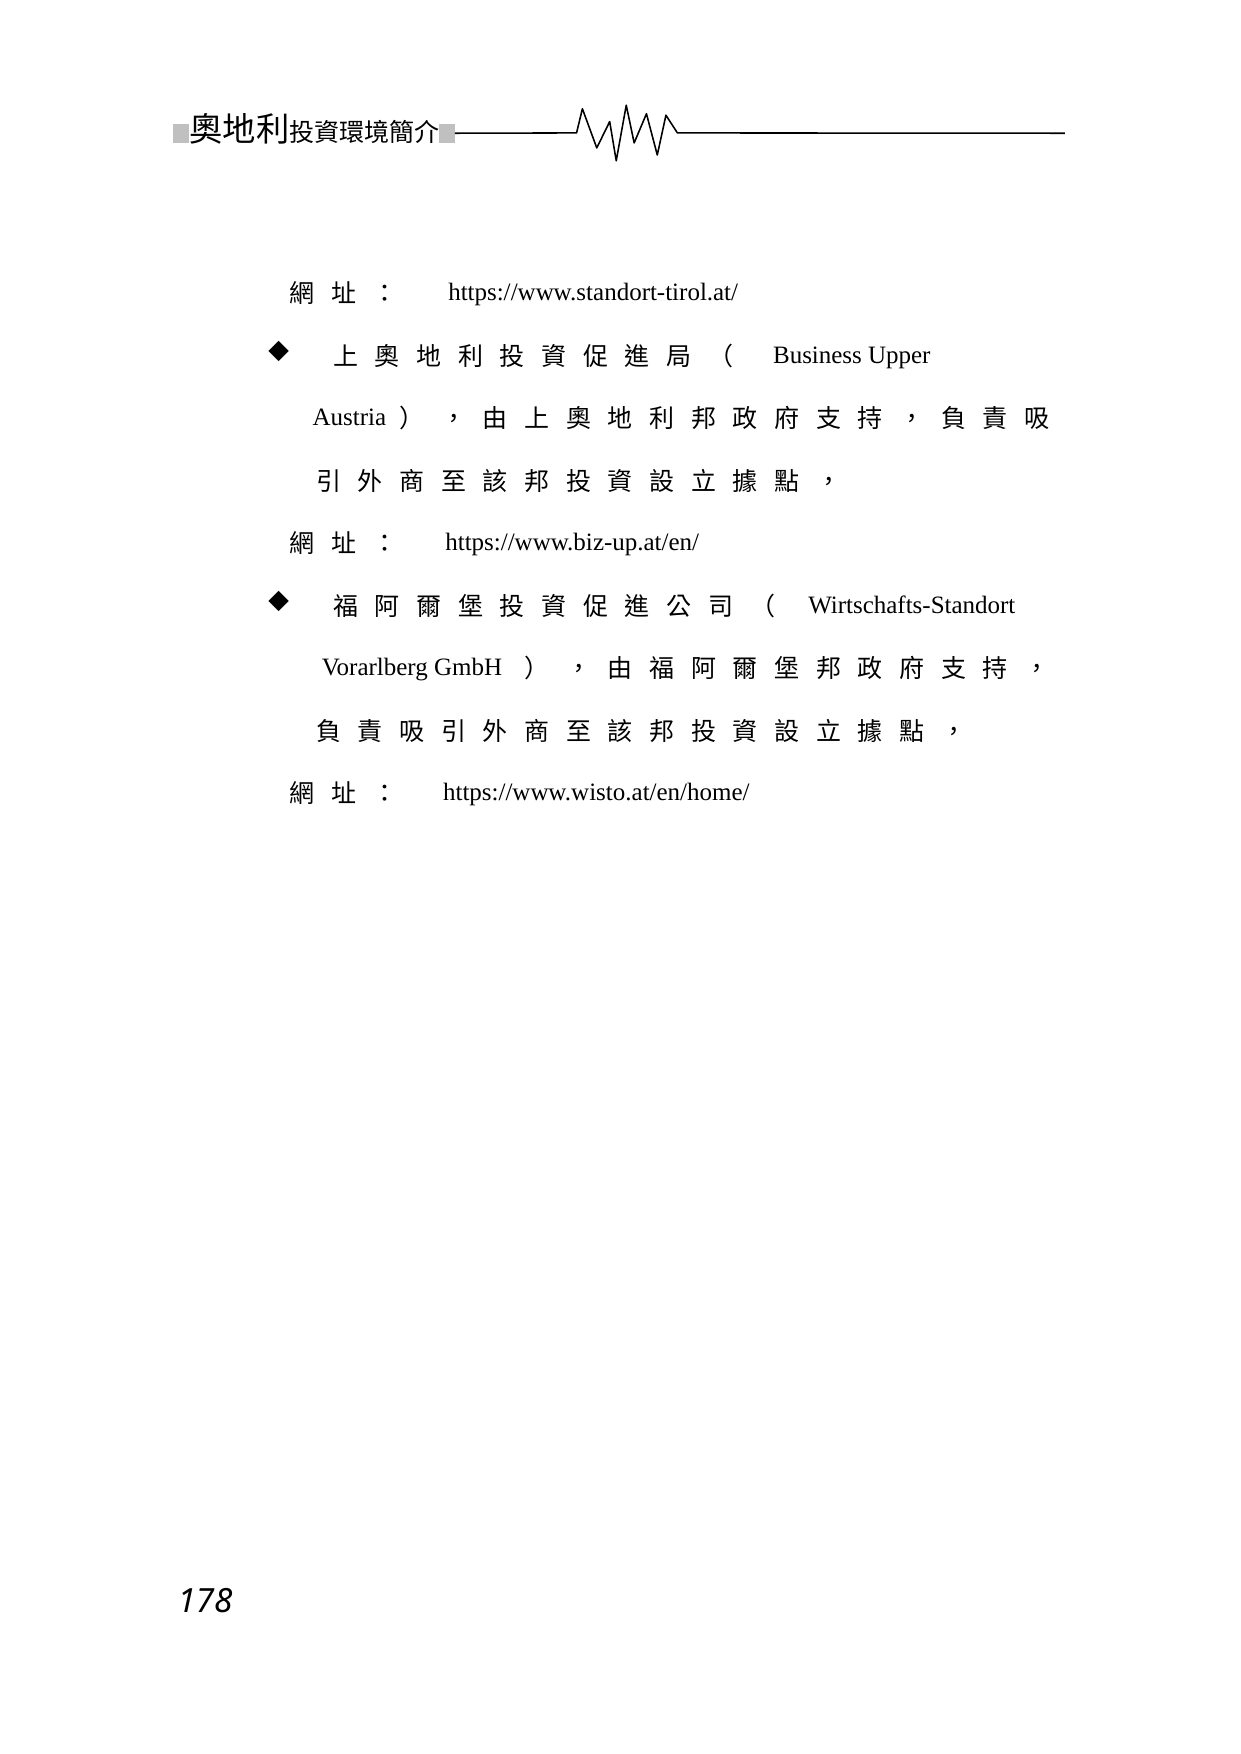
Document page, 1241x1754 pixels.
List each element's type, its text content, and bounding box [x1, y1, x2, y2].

text  上奧地利投資促進局（Business Upper Austria），由上奧地利邦政府支持，負責吸引外商至該邦投資設立據點， [232, 313, 1058, 500]
text 網址：https://www.wisto.at/en/home/ [232, 750, 1058, 813]
text 網址：https://www.biz-up.at/en/ [232, 500, 1058, 563]
text  福阿爾堡投資促進公司（Wirtschafts-Standort Vorarlberg GmbH），由福阿爾堡邦政府支持，負責吸引外商至該邦投資設立據點， [232, 563, 1058, 750]
text 網址：https://www.standort-tirol.at/ [232, 250, 1058, 313]
